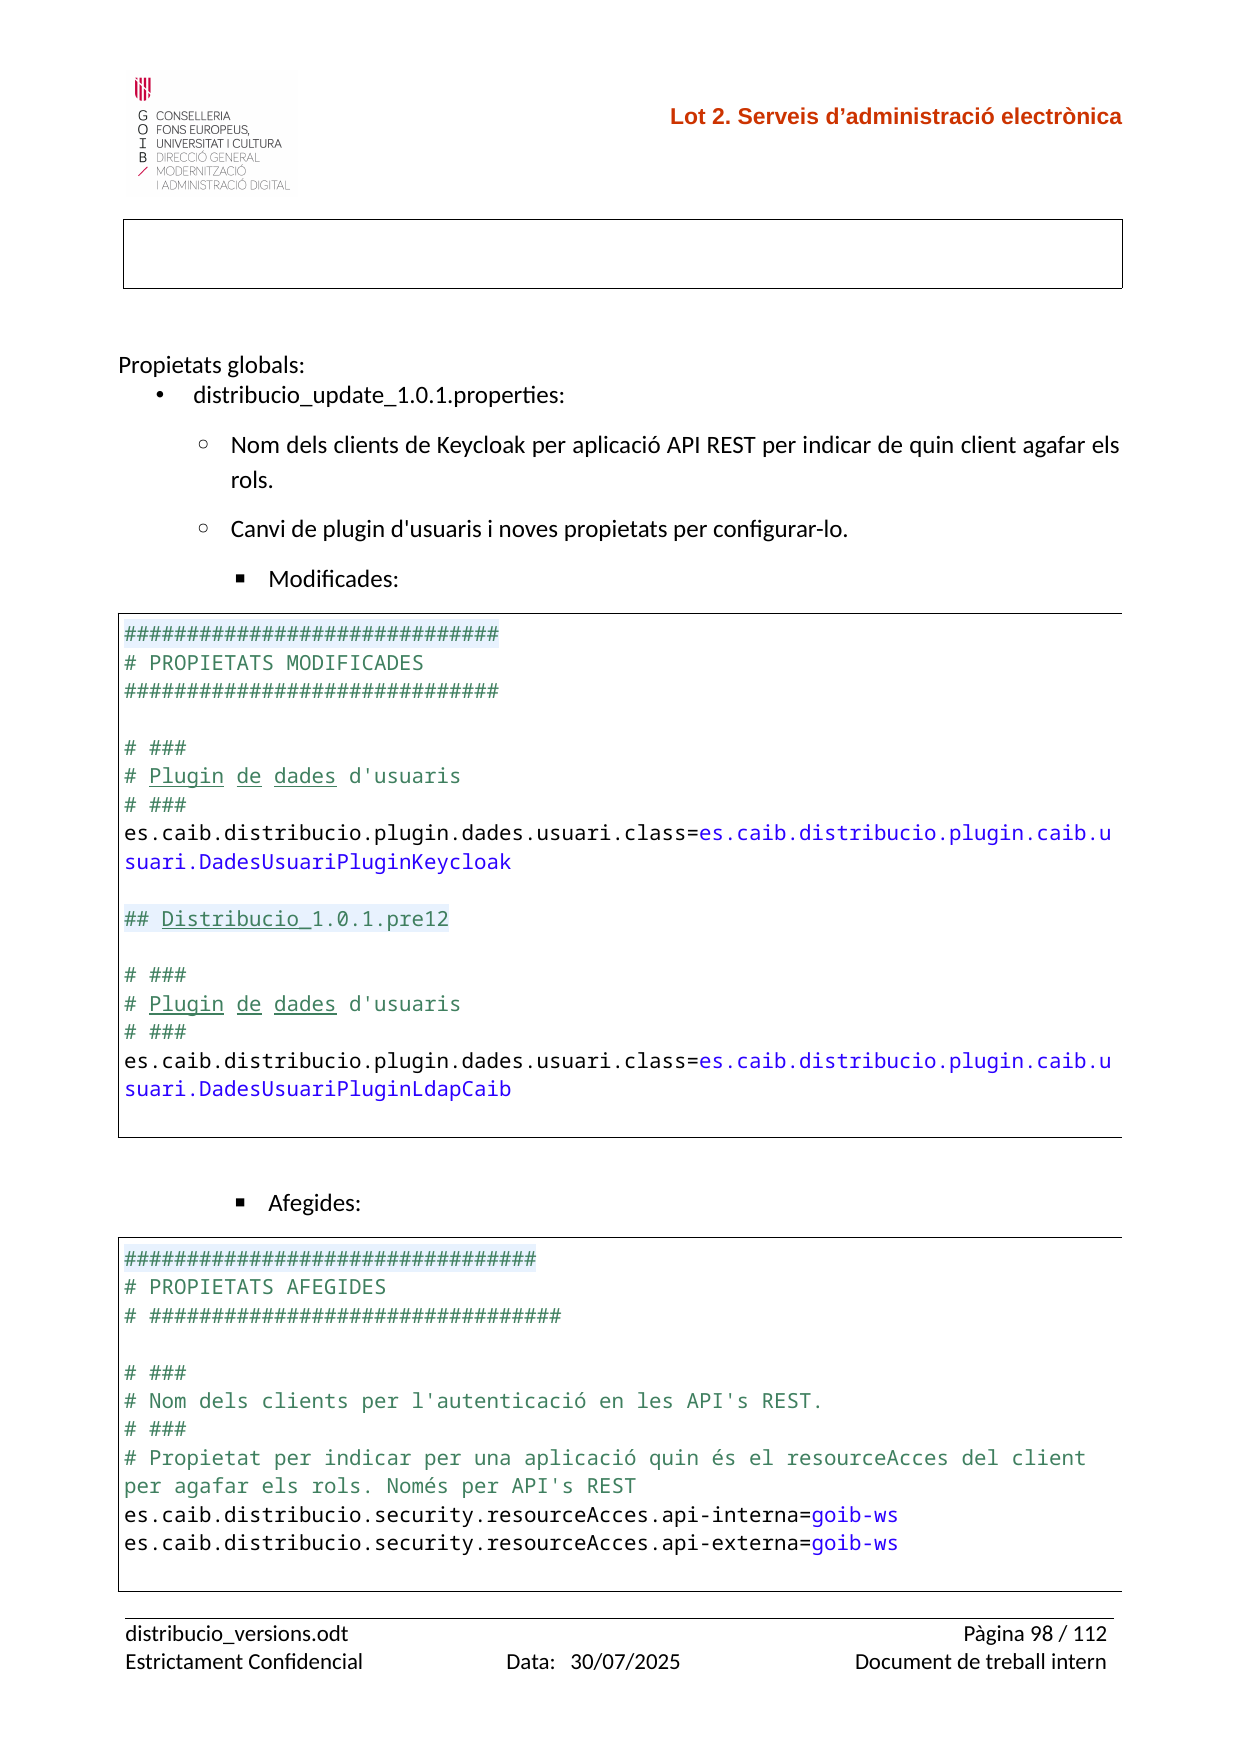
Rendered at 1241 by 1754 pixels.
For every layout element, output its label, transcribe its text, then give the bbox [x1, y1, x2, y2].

table_header ################################# # PROPIETATS AFEGIDES # ################################# # ### # Nom dels clients per l'autenticació en les API's REST. # ### # Propietat per indicar per una aplicació quin és el resourceAcces del client per agafar els rols. Només per API's REST es.caib.distribucio.security.resourceAcces.api-interna=goib-ws es.caib.distribucio.security.resourceAcces.api-externa=goib-ws [119, 1238, 1122, 1591]
list Afegides: [231, 1188, 1122, 1218]
text Propietats globals: [118, 349, 1122, 379]
list Nom dels clients de Keycloak per aplicació API REST per indicar de quin client agafar els rols. [193, 429, 1122, 494]
picture [126, 70, 299, 197]
list distribucio_update_1.0.1.properties: [156, 379, 1122, 410]
table_header ############################## # PROPIETATS MODIFICADES ############################## # ### # Plugin de dades d'usuaris # ### es.caib.distribucio.plugin.dades.usuari.class=es.caib.distribucio.plugin.caib.usuari.DadesUsuariPluginKeycloak ## Distribucio_1.0.1.pre12 # ### # Plugin de dades d'usuaris # ### es.caib.distribucio.plugin.dades.usuari.class=es.caib.distribucio.plugin.caib.usuari.DadesUsuariPluginLdapCaib [119, 614, 1122, 1137]
list Modificades: [231, 563, 1122, 593]
list Canvi de plugin d'usuaris i noves propietats per configurar-lo. [193, 513, 1122, 544]
